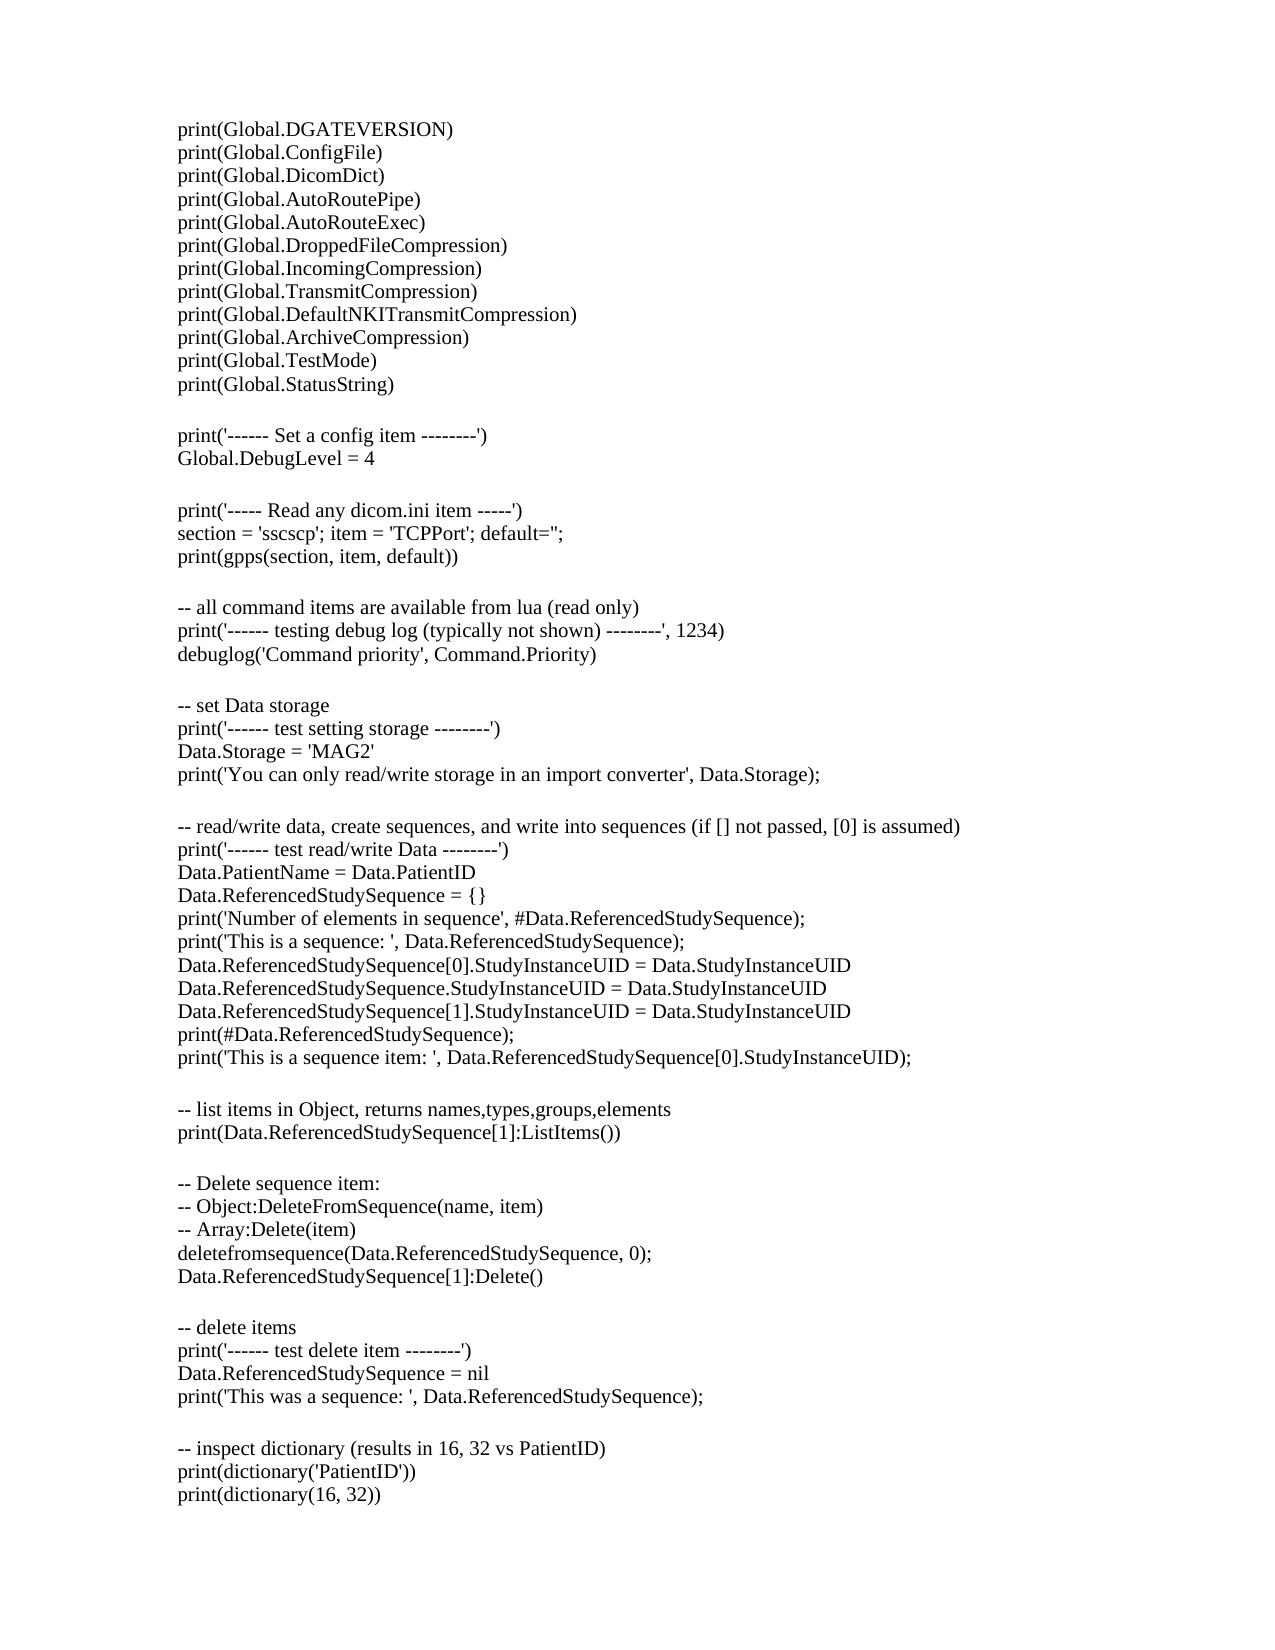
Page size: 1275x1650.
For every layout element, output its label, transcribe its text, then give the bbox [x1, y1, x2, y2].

list print('------ test setting storage --------') [177, 717, 1157, 740]
list print(Global.StatusString) [177, 372, 1157, 396]
list print('You can only read/write storage in an import converter', Data.Storage); [177, 763, 1157, 786]
list print('This is a sequence: ', Data.ReferencedStudySequence); [177, 930, 1157, 953]
list print(dictionary(16, 32)) [177, 1483, 1157, 1506]
list section = 'sscscp'; item = 'TCPPort'; default=''; [177, 522, 1157, 545]
list -- all command items are available from lua (read only) [177, 596, 1157, 619]
list print(dictionary('PatientID')) [177, 1460, 1157, 1483]
list -- Delete sequence item: [177, 1172, 1157, 1195]
list print(Global.TransmitCompression) [177, 280, 1157, 303]
list Data.ReferencedStudySequence[0].StudyInstanceUID = Data.StudyInstanceUID [177, 953, 1157, 977]
list print('This is a sequence item: ', Data.ReferencedStudySequence[0].StudyInstanceUID); [177, 1046, 1157, 1069]
list -- delete items [177, 1316, 1157, 1339]
list print(gpps(section, item, default)) [177, 545, 1157, 568]
list Data.ReferencedStudySequence = {} [177, 884, 1157, 907]
list print('This was a sequence: ', Data.ReferencedStudySequence); [177, 1385, 1157, 1408]
list Global.DebugLevel = 4 [177, 447, 1157, 470]
list print(#Data.ReferencedStudySequence); [177, 1023, 1157, 1046]
list Data.ReferencedStudySequence.StudyInstanceUID = Data.StudyInstanceUID [177, 977, 1157, 1000]
list Data.PatientName = Data.PatientID [177, 861, 1157, 884]
list Data.ReferencedStudySequence[1]:Delete() [177, 1264, 1157, 1288]
list print('------ Set a config item --------') [177, 424, 1157, 447]
list Data.ReferencedStudySequence[1].StudyInstanceUID = Data.StudyInstanceUID [177, 1000, 1157, 1023]
list -- Array:Delete(item) [177, 1218, 1157, 1241]
list print(Global.TestMode) [177, 349, 1157, 372]
list -- read/write data, create sequences, and write into sequences (if [] not passed, [0] is assumed) [177, 815, 1157, 838]
list print('------ test read/write Data --------') [177, 838, 1157, 861]
list print(Global.DicomDict) [177, 164, 1157, 187]
list debuglog('Command priority', Command.Priority) [177, 642, 1157, 666]
list print('Number of elements in sequence', #Data.ReferencedStudySequence); [177, 907, 1157, 930]
list Data.Storage = 'MAG2' [177, 740, 1157, 763]
list -- set Data storage [177, 694, 1157, 717]
list print(Global.ArchiveCompression) [177, 326, 1157, 349]
list print('------ testing debug log (typically not shown) --------', 1234) [177, 619, 1157, 642]
list -- list items in Object, returns names,types,groups,elements [177, 1097, 1157, 1121]
list print('----- Read any dicom.ini item -----') [177, 498, 1157, 522]
list -- inspect dictionary (results in 16, 32 vs PatientID) [177, 1437, 1157, 1460]
list -- Object:DeleteFromSequence(name, item) [177, 1195, 1157, 1218]
list print('------ test delete item --------') [177, 1339, 1157, 1362]
list print(Global.IncomingCompression) [177, 257, 1157, 280]
list print(Global.AutoRoutePipe) [177, 187, 1157, 211]
list print(Global.AutoRouteExec) [177, 211, 1157, 234]
list print(Global.DefaultNKITransmitCompression) [177, 303, 1157, 326]
list Data.ReferencedStudySequence = nil [177, 1362, 1157, 1385]
list deletefromsequence(Data.ReferencedStudySequence, 0); [177, 1241, 1157, 1264]
list print(Global.DroppedFileCompression) [177, 234, 1157, 257]
list print(Global.DGATEVERSION) [177, 118, 1157, 141]
list print(Global.ConfigFile) [177, 141, 1157, 164]
list print(Data.ReferencedStudySequence[1]:ListItems()) [177, 1121, 1157, 1144]
